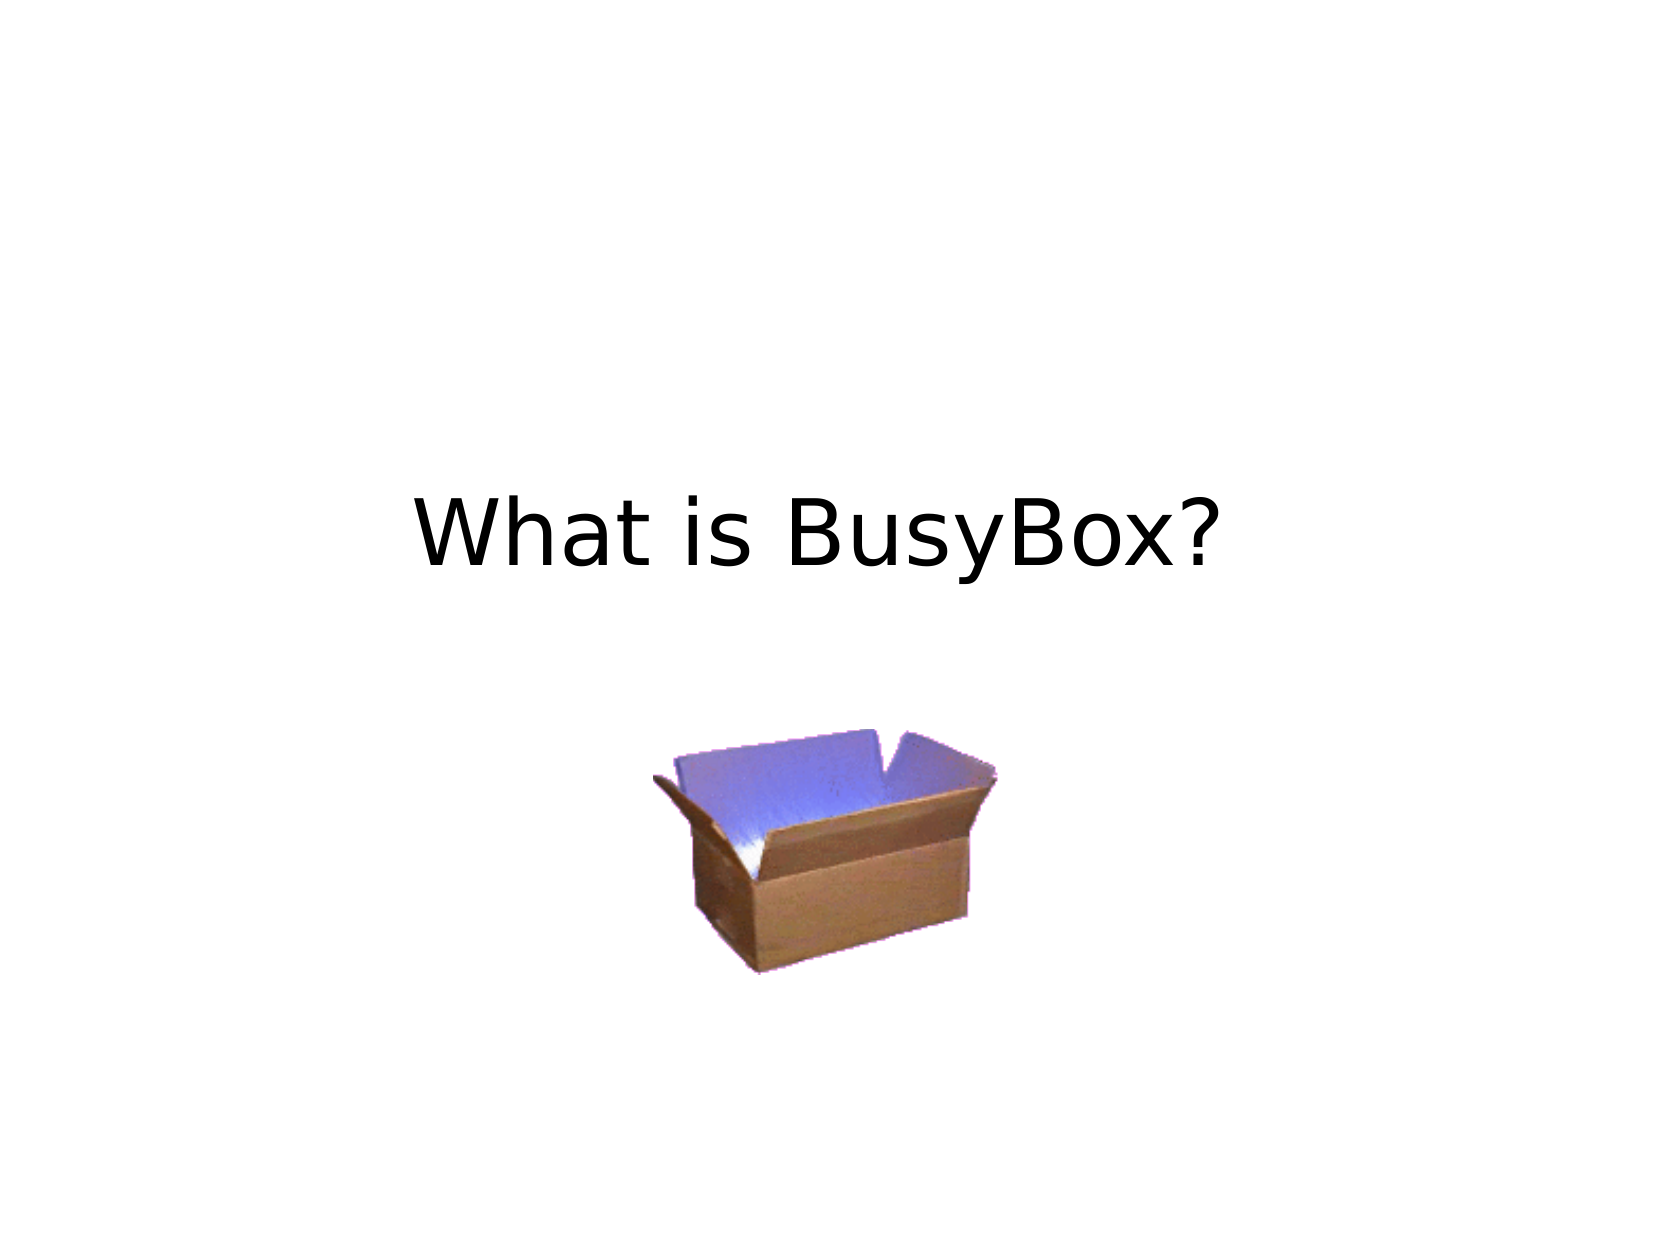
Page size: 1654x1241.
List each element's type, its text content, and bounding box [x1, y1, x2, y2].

title What is BusyBox? [75, 430, 1563, 638]
picture [653, 729, 1000, 976]
